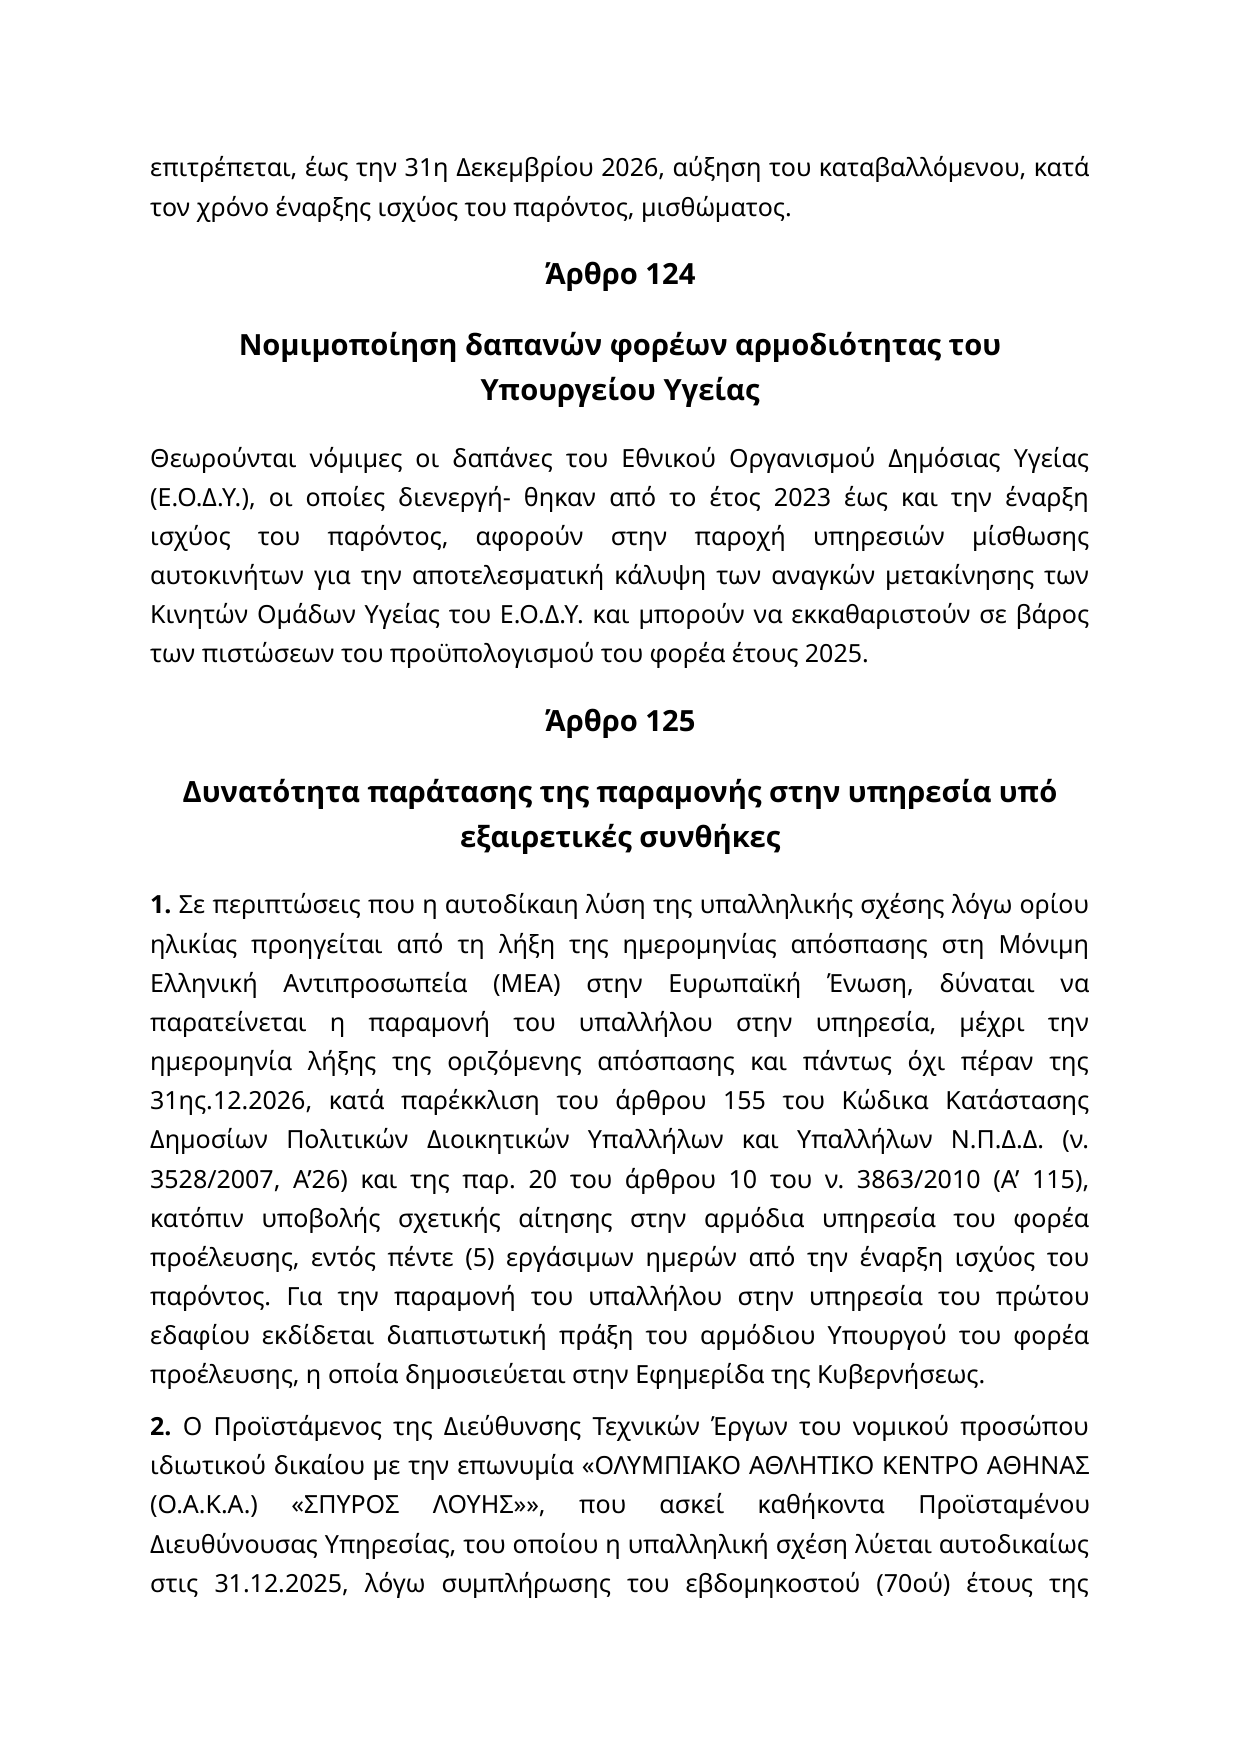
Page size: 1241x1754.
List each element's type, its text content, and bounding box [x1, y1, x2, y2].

subtitle Άρθρο 125 [150, 700, 1090, 740]
text 2. Ο Προϊστάμενος της Διεύθυνσης Τεχνικών Έργων του νομικού προσώπου ιδιωτικού δικαίου με την επωνυμία «ΟΛΥΜΠΙΑΚΟ ΑΘΛΗΤΙΚΟ ΚΕΝΤΡΟ ΑΘΗΝΑΣ (Ο.Α.Κ.Α.) «ΣΠΥΡΟΣ ΛΟΥΗΣ»», που ασκεί καθήκοντα Προϊσταμένου Διευθύνουσας Υπηρεσίας, του οποίου η υπαλληλική σχέση λύεται αυτοδικαίως στις 31.12.2025, λόγω συμπλήρωσης του εβδομηκοστού (70ού) έτους της [150, 1409, 1090, 1599]
text Θεωρούνται νόμιμες οι δαπάνες του Εθνικού Οργανισμού Δημόσιας Υγείας (Ε.Ο.Δ.Υ.), οι οποίες διενεργή- θηκαν από το έτος 2023 έως και την έναρξη ισχύος του παρόντος, αφορούν στην παροχή υπηρεσιών μίσθωσης αυτοκινήτων για την αποτελεσματική κάλυψη των αναγκών μετακίνησης των Κινητών Ομάδων Υγείας του Ε.Ο.Δ.Υ. και μπορούν να εκκαθαριστούν σε βάρος των πιστώσεων του προϋπολογισμού του φορέα έτους 2025. [150, 440, 1090, 670]
subtitle Νομιμοποίηση δαπανών φορέων αρμοδιότητας του Υπουργείου Υγείας [150, 324, 1090, 409]
subtitle Δυνατότητα παράτασης της παραμονής στην υπηρεσία υπό εξαιρετικές συνθήκες [150, 771, 1090, 856]
text 1. Σε περιπτώσεις που η αυτοδίκαιη λύση της υπαλληλικής σχέσης λόγω ορίου ηλικίας προηγείται από τη λήξη της ημερομηνίας απόσπασης στη Μόνιμη Ελληνική Αντιπροσωπεία (ΜΕΑ) στην Ευρωπαϊκή Ένωση, δύναται να παρατείνεται η παραμονή του υπαλλήλου στην υπηρεσία, μέχρι την ημερομηνία λήξης της οριζόμενης απόσπασης και πάντως όχι πέραν της 31ης.12.2026, κατά παρέκκλιση του άρθρου 155 του Κώδικα Κατάστασης Δημοσίων Πολιτικών Διοικητικών Υπαλλήλων και Υπαλλήλων Ν.Π.Δ.Δ. (ν. 3528/2007, Α’26) και της παρ. 20 του άρθρου 10 του ν. 3863/2010 (Α’ 115), κατόπιν υποβολής σχετικής αίτησης στην αρμόδια υπηρεσία του φορέα προέλευσης, εντός πέντε (5) εργάσιμων ημερών από την έναρξη ισχύος του παρόντος. Για την παραμονή του υπαλλήλου στην υπηρεσία του πρώτου εδαφίου εκδίδεται διαπιστωτική πράξη του αρμόδιου Υπουργού του φορέα προέλευσης, η οποία δημοσιεύεται στην Εφημερίδα της Κυβερνήσεως. [150, 887, 1090, 1391]
text επιτρέπεται, έως την 31η Δεκεμβρίου 2026, αύξηση του καταβαλλόμενου, κατά τον χρόνο έναρξης ισχύος του παρόντος, μισθώματος. [150, 150, 1090, 223]
subtitle Άρθρο 124 [150, 253, 1090, 293]
